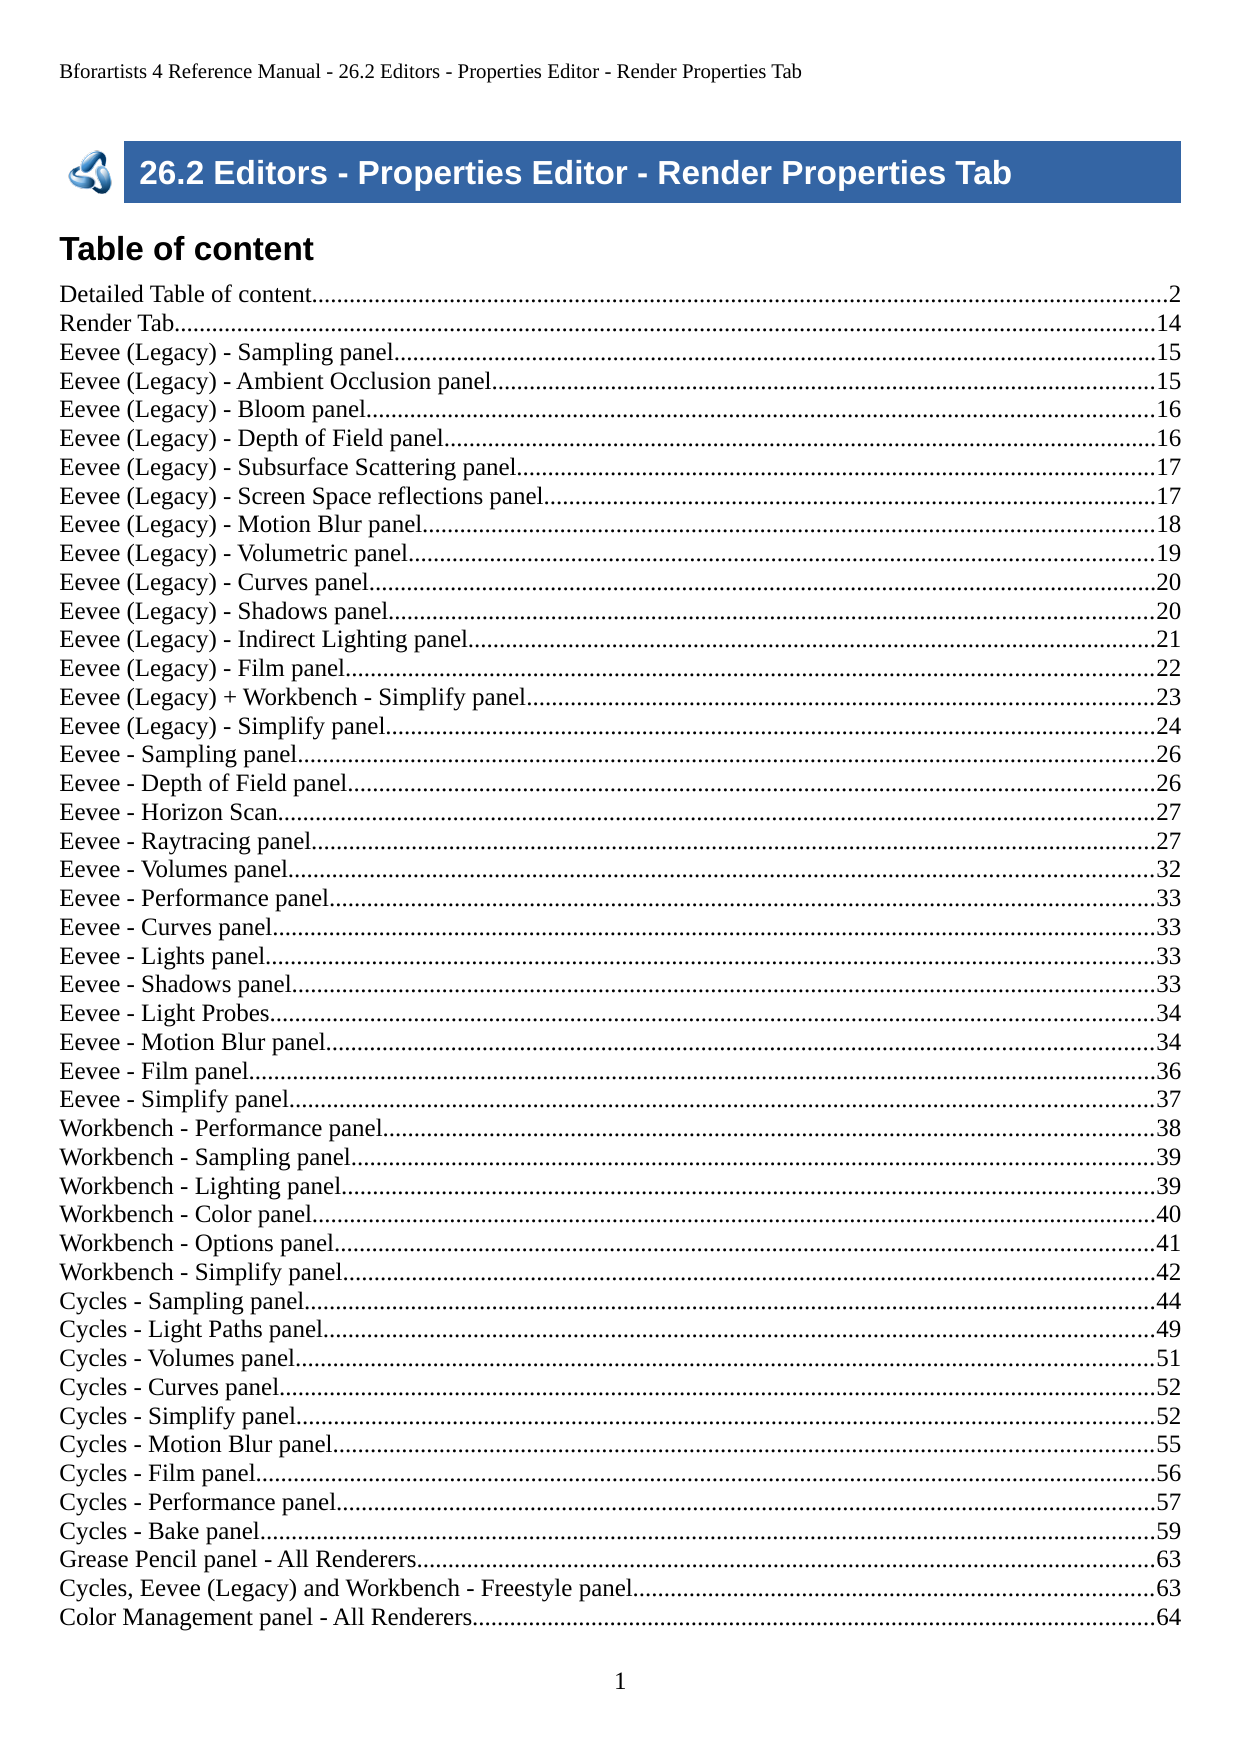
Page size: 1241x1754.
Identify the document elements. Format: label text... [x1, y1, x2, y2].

text Cycles, Eevee (Legacy) and Workbench - Freestyle panel 63 [59, 1573, 1181, 1602]
text Workbench - Simplify panel 42 [59, 1257, 1181, 1286]
text Eevee - Motion Blur panel 34 [59, 1027, 1181, 1056]
text Cycles - Volumes panel 51 [59, 1343, 1181, 1372]
text Detailed Table of content 2 [59, 279, 1181, 308]
text Eevee (Legacy) - Simplify panel 24 [59, 711, 1181, 739]
text Cycles - Curves panel 52 [59, 1372, 1181, 1401]
text Eevee (Legacy) - Screen Space reflections panel 17 [59, 481, 1181, 509]
text Cycles - Sampling panel 44 [59, 1286, 1181, 1314]
text Eevee (Legacy) - Bloom panel 16 [59, 394, 1181, 423]
text Cycles - Bake panel 59 [59, 1516, 1181, 1544]
text Grease Pencil panel - All Renderers 63 [59, 1544, 1181, 1573]
text Eevee - Curves panel 33 [59, 912, 1181, 941]
text Render Tab 14 [59, 308, 1181, 337]
picture [65, 147, 114, 197]
text Eevee (Legacy) + Workbench - Simplify panel 23 [59, 682, 1181, 711]
text Cycles - Film panel 56 [59, 1458, 1181, 1487]
text Eevee - Film panel 36 [59, 1056, 1181, 1084]
text Eevee (Legacy) - Indirect Lighting panel 21 [59, 624, 1181, 653]
text Eevee (Legacy) - Sampling panel 15 [59, 337, 1181, 366]
text Workbench - Color panel 40 [59, 1199, 1181, 1228]
text Eevee - Light Probes 34 [59, 998, 1181, 1027]
text Eevee (Legacy) - Subsurface Scattering panel 17 [59, 452, 1181, 481]
text Eevee - Horizon Scan 27 [59, 797, 1181, 826]
text Eevee - Performance panel 33 [59, 883, 1181, 912]
text Workbench - Sampling panel 39 [59, 1142, 1181, 1171]
table_header 26.2 Editors - Properties Editor - Render Properties Tab [124, 141, 1181, 203]
table_header [59, 141, 124, 203]
text Eevee - Raytracing panel 27 [59, 826, 1181, 854]
text Eevee - Shadows panel 33 [59, 969, 1181, 998]
subtitle Table of content [59, 228, 1181, 267]
text Eevee (Legacy) - Curves panel 20 [59, 567, 1181, 596]
text Eevee (Legacy) - Film panel 22 [59, 653, 1181, 682]
text Cycles - Performance panel 57 [59, 1487, 1181, 1516]
text Eevee - Simplify panel 37 [59, 1084, 1181, 1113]
text Workbench - Lighting panel 39 [59, 1171, 1181, 1199]
text Color Management panel - All Renderers 64 [59, 1602, 1181, 1631]
text Workbench - Options panel 41 [59, 1228, 1181, 1257]
text Eevee (Legacy) - Ambient Occlusion panel 15 [59, 366, 1181, 394]
text Eevee (Legacy) - Depth of Field panel 16 [59, 423, 1181, 452]
text Eevee (Legacy) - Shadows panel 20 [59, 596, 1181, 624]
text Cycles - Motion Blur panel 55 [59, 1429, 1181, 1458]
text Cycles - Simplify panel 52 [59, 1401, 1181, 1429]
text Eevee - Lights panel 33 [59, 941, 1181, 969]
text Eevee (Legacy) - Volumetric panel 19 [59, 538, 1181, 567]
text Cycles - Light Paths panel 49 [59, 1314, 1181, 1343]
text Workbench - Performance panel 38 [59, 1113, 1181, 1142]
text Eevee - Sampling panel 26 [59, 739, 1181, 768]
text Eevee - Volumes panel 32 [59, 854, 1181, 883]
text Eevee (Legacy) - Motion Blur panel 18 [59, 509, 1181, 538]
text Eevee - Depth of Field panel 26 [59, 768, 1181, 797]
